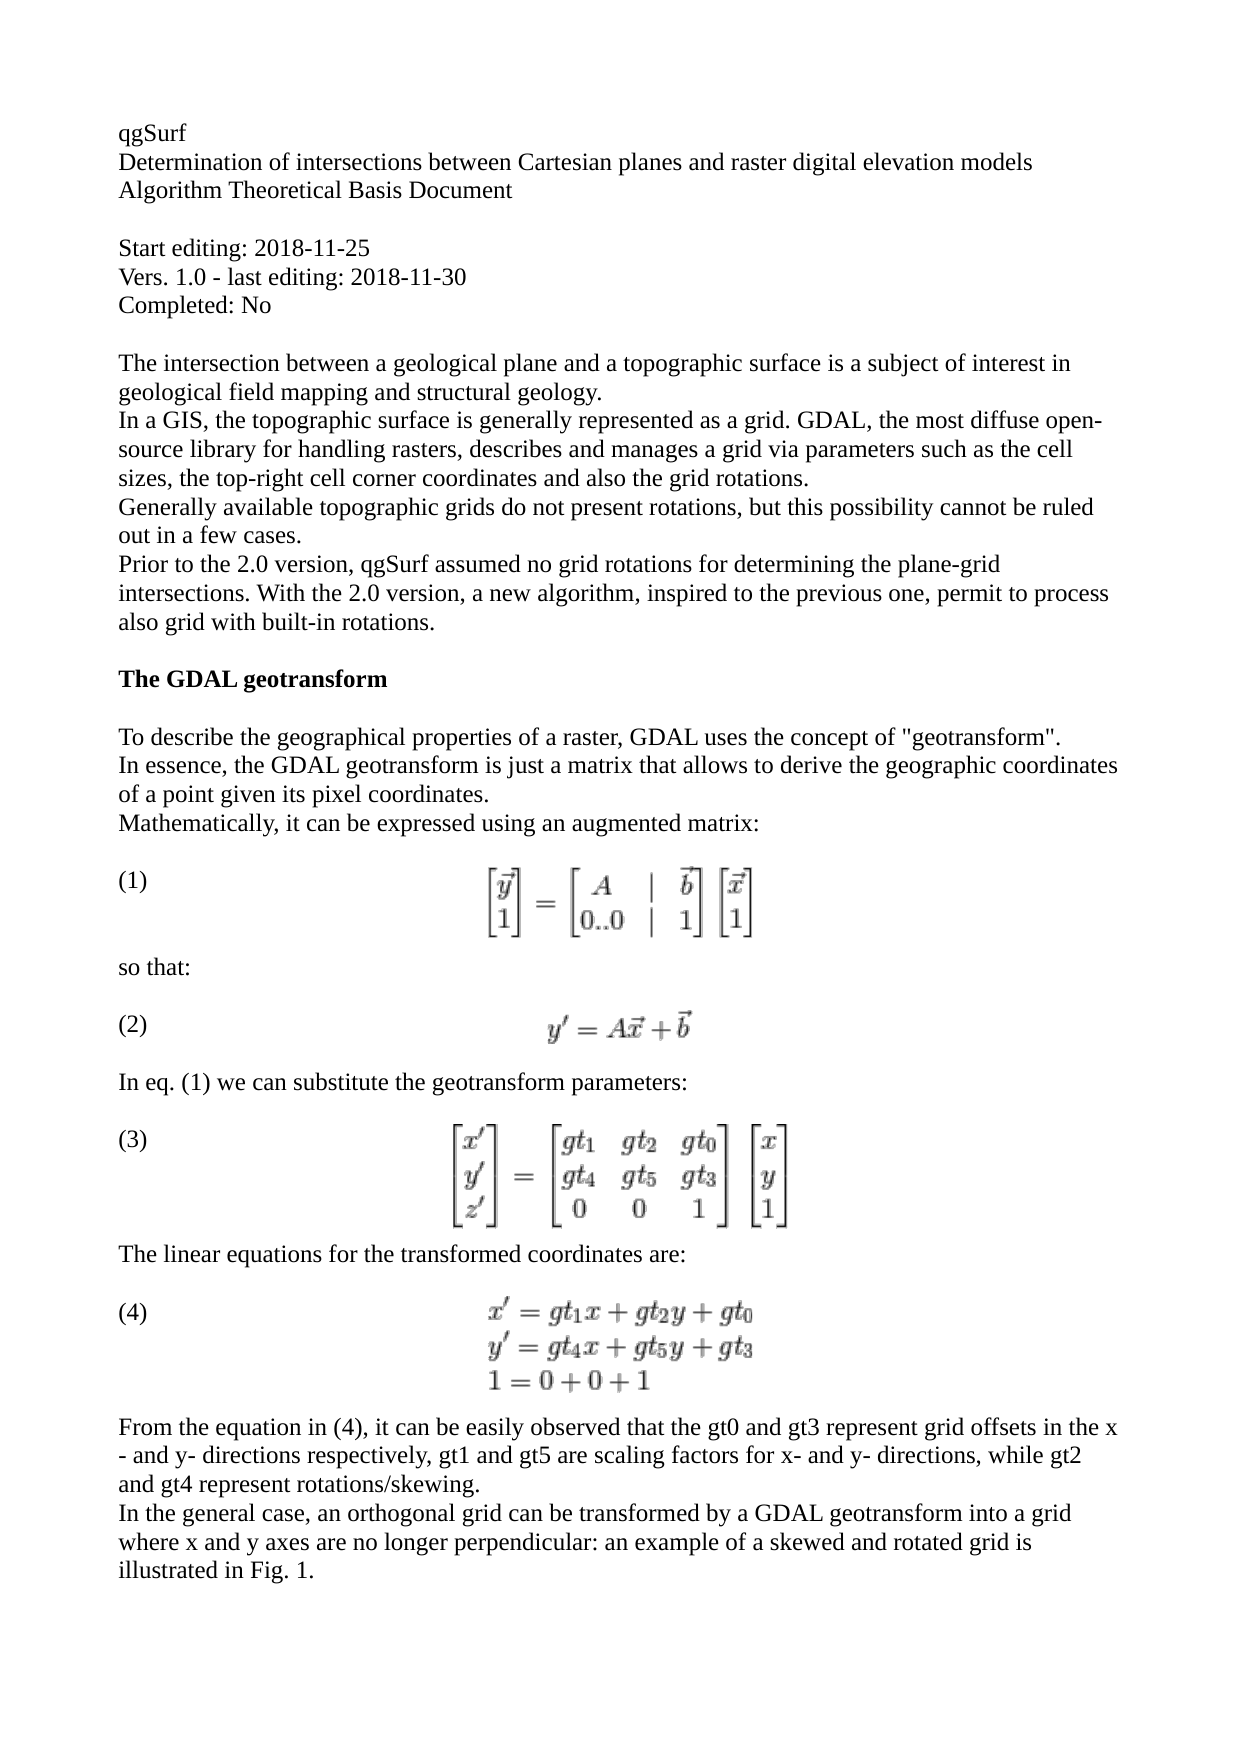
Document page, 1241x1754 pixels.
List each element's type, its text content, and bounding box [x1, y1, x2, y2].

text Prior to the 2.0 version, qgSurf assumed no grid rotations for determining the plane-grid intersections. With the 2.0 version, a new algorithm, inspired to the previous one, permit to process also grid with built-in rotations. [118, 549, 1122, 636]
text so that: [118, 952, 1122, 981]
text (2) [118, 1009, 547, 1038]
text [788, 1124, 1122, 1153]
text In eq. (1) we can substitute the geotransform parameters: [118, 1067, 1122, 1096]
text The intersection between a geological plane and a topographic surface is a subject of interest in geological field mapping and structural geology. [118, 348, 1122, 406]
text Mathematically, it can be expressed using an augmented matrix: [118, 808, 1122, 837]
text [753, 866, 1122, 894]
text qgSurf [118, 118, 1122, 147]
text (4) [118, 1297, 488, 1326]
text The GDAL geotransform [118, 664, 1122, 693]
picture [488, 865, 753, 939]
text [693, 1009, 1122, 1038]
text Completed: No [118, 291, 1122, 319]
text (3) [118, 1124, 452, 1153]
picture [488, 1296, 753, 1393]
text In a GIS, the topographic surface is generally represented as a grid. GDAL, the most diffuse open-source library for handling rasters, describes and manages a grid via parameters such as the cell sizes, the top-right cell corner coordinates and also the grid rotations. [118, 406, 1122, 492]
text Start editing: 2018-11-25 [118, 233, 1122, 262]
text The linear equations for the transformed coordinates are: [118, 1239, 1122, 1268]
text Vers. 1.0 - last editing: 2018-11-30 [118, 262, 1122, 291]
picture [452, 1124, 788, 1229]
text Determination of intersections between Cartesian planes and raster digital elevation models [118, 147, 1122, 176]
text (1) [118, 866, 488, 894]
text Generally available topographic grids do not present rotations, but this possibility cannot be ruled out in a few cases. [118, 492, 1122, 549]
text [753, 1297, 1122, 1326]
text In essence, the GDAL geotransform is just a matrix that allows to derive the geographic coordinates of a point given its pixel coordinates. [118, 751, 1122, 808]
text To describe the geographical properties of a raster, GDAL uses the concept of "geotransform". [118, 722, 1122, 751]
text In the general case, an orthogonal grid can be transformed by a GDAL geotransform into a grid where x and y axes are no longer perpendicular: an example of a skewed and rotated grid is illustrated in Fig. 1. [118, 1498, 1122, 1584]
text From the equation in (4), it can be easily observed that the gt0 and gt3 represent grid offsets in the x - and y- directions respectively, gt1 and gt5 are scaling factors for x- and y- directions, while gt2 and gt4 represent rotations/skewing. [118, 1412, 1122, 1498]
picture [547, 1009, 693, 1044]
text Algorithm Theoretical Basis Document [118, 176, 1122, 204]
